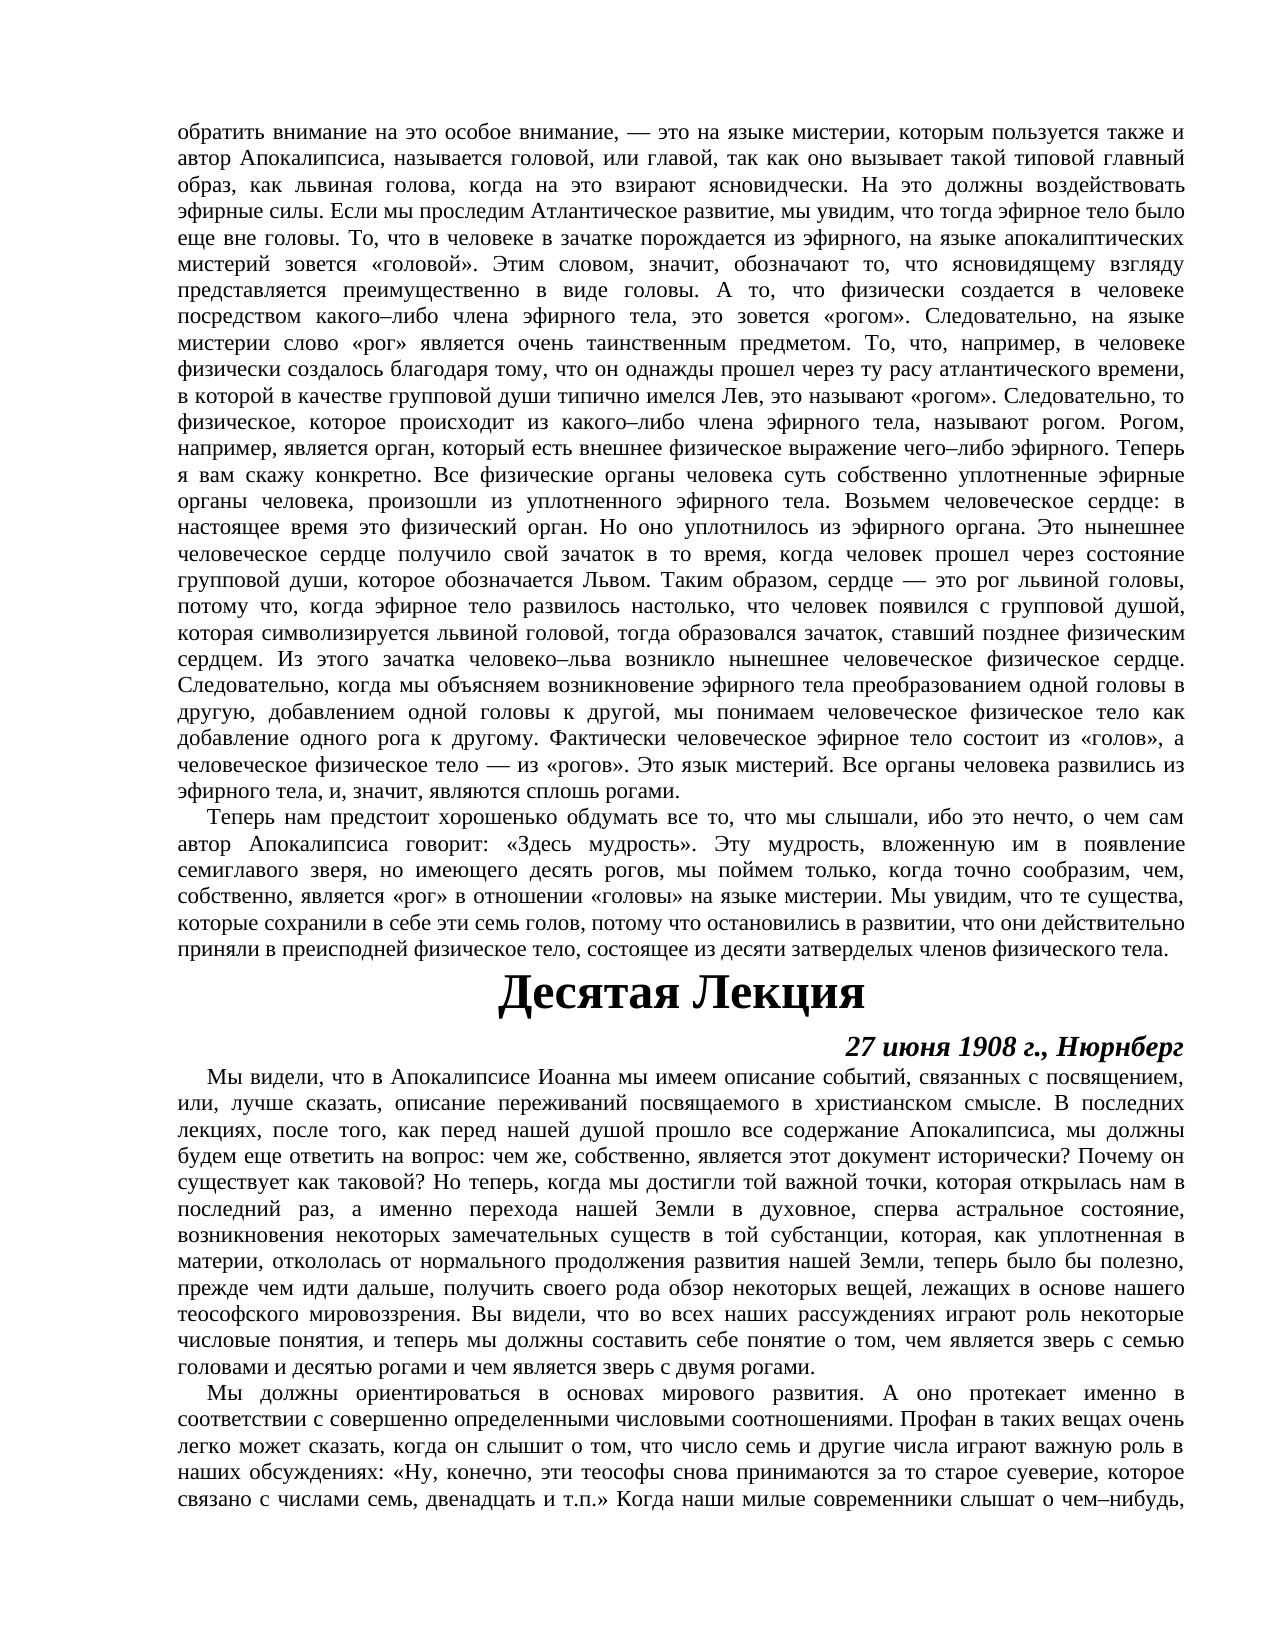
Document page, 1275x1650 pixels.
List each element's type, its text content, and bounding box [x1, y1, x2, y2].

text 27 июня 1908 г., Нюрнберг [177, 1029, 1186, 1063]
text Мы видели, что в Апокалипсисе Иоанна мы имеем описание событий, связанных с посвящением, или, лучше сказать, описание переживаний посвящаемого в христианском смысле. В последних лекциях, после того, как перед нашей душой прошло все содержание Апокалипсиса, мы должны будем еще ответить на вопрос: чем же, собственно, является этот документ исторически? Почему он существует как таковой? Но теперь, когда мы достигли той важной точки, которая открылась нам в последний раз, а именно перехода нашей Земли в духовное, сперва астральное состояние, возникновения некоторых замечательных существ в той субстанции, которая, как уплотненная в материи, откололась от нормального продолжения развития нашей Земли, теперь было бы полезно, прежде чем идти дальше, получить своего рода обзор некоторых вещей, лежащих в основе нашего теософского мировоззрения. Вы видели, что во всех наших рассуждениях играют роль некоторые числовые понятия, и теперь мы должны составить себе понятие о том, чем является зверь с семью головами и десятью рогами и чем является зверь с двумя рогами. [177, 1063, 1186, 1379]
text Теперь нам предстоит хорошенько обдумать все то, что мы слышали, ибо это нечто, о чем сам автор Апокалипсиса говорит: «Здесь мудрость». Эту мудрость, вложенную им в появление семиглавого зверя, но имеющего десять рогов, мы поймем только, когда точно сообразим, чем, собственно, является «рог» в отношении «головы» на языке мистерии. Мы увидим, что те существа, которые сохранили в себе эти семь голов, потому что остановились в развитии, что они действительно приняли в преисподней физическое тело, состоящее из десяти затверделых членов физического тела. [177, 803, 1186, 961]
text обратить внимание на это особое внимание, — это на языке мистерии, которым пользуется также и автор Апокалипсиса, называется головой, или главой, так как оно вызывает такой типовой главный образ, как львиная голова, когда на это взирают ясновидчески. На это должны воздействовать эфирные силы. Если мы проследим Атлантическое развитие, мы увидим, что тогда эфирное тело было еще вне головы. То, что в человеке в зачатке порождается из эфирного, на языке апокалиптических мистерий зовется «головой». Этим словом, значит, обозначают то, что ясновидящему взгляду представляется преимущественно в виде головы. А то, что физически создается в человеке посредством какого–либо члена эфирного тела, это зовется «рогом». Следовательно, на языке мистерии слово «рог» является очень таинственным предметом. То, что, например, в человеке физически создалось благодаря тому, что он однажды прошел через ту расу атлантического времени, в которой в качестве групповой души типично имелся Лев, это называют «рогом». Следовательно, то физическое, которое происходит из какого–либо члена эфирного тела, называют рогом. Рогом, например, является орган, который есть внешнее физическое выражение чего–либо эфирного. Теперь я вам скажу конкретно. Все физические органы человека суть собственно уплотненные эфирные органы человека, произошли из уплотненного эфирного тела. Возьмем человеческое сердце: в настоящее время это физический орган. Но оно уплотнилось из эфирного органа. Это нынешнее человеческое сердце получило свой зачаток в то время, когда человек прошел через состояние групповой души, которое обозначается Львом. Таким образом, сердце — это рог львиной головы, потому что, когда эфирное тело развилось настолько, что человек появился с групповой душой, которая символизируется львиной головой, тогда образовался зачаток, ставший позднее физическим сердцем. Из этого зачатка человеко–льва возникло нынешнее человеческое физическое сердце. Следовательно, когда мы объясняем возникновение эфирного тела преобразованием одной головы в другую, добавлением одной головы к другой, мы понимаем человеческое физическое тело как добавление одного рога к другому. Фактически человеческое эфирное тело состоит из «голов», а человеческое физическое тело — из «рогов». Это язык мистерий. Все органы человека развились из эфирного тела, и, значит, являются сплошь рогами. [177, 118, 1186, 803]
text Мы должны ориентироваться в основах мирового развития. А оно протекает именно в соответствии с совершенно определенными числовыми соотношениями. Профан в таких вещах очень легко может сказать, когда он слышит о том, что число семь и другие числа играют важную роль в наших обсуждениях: «Ну, конечно, эти теософы снова принимаются за то старое суеверие, которое связано с числами семь, двенадцать и т.п.» Когда наши милые современники слышат о чем–нибудь, [177, 1379, 1186, 1511]
text Десятая Лекция [177, 961, 1186, 1019]
